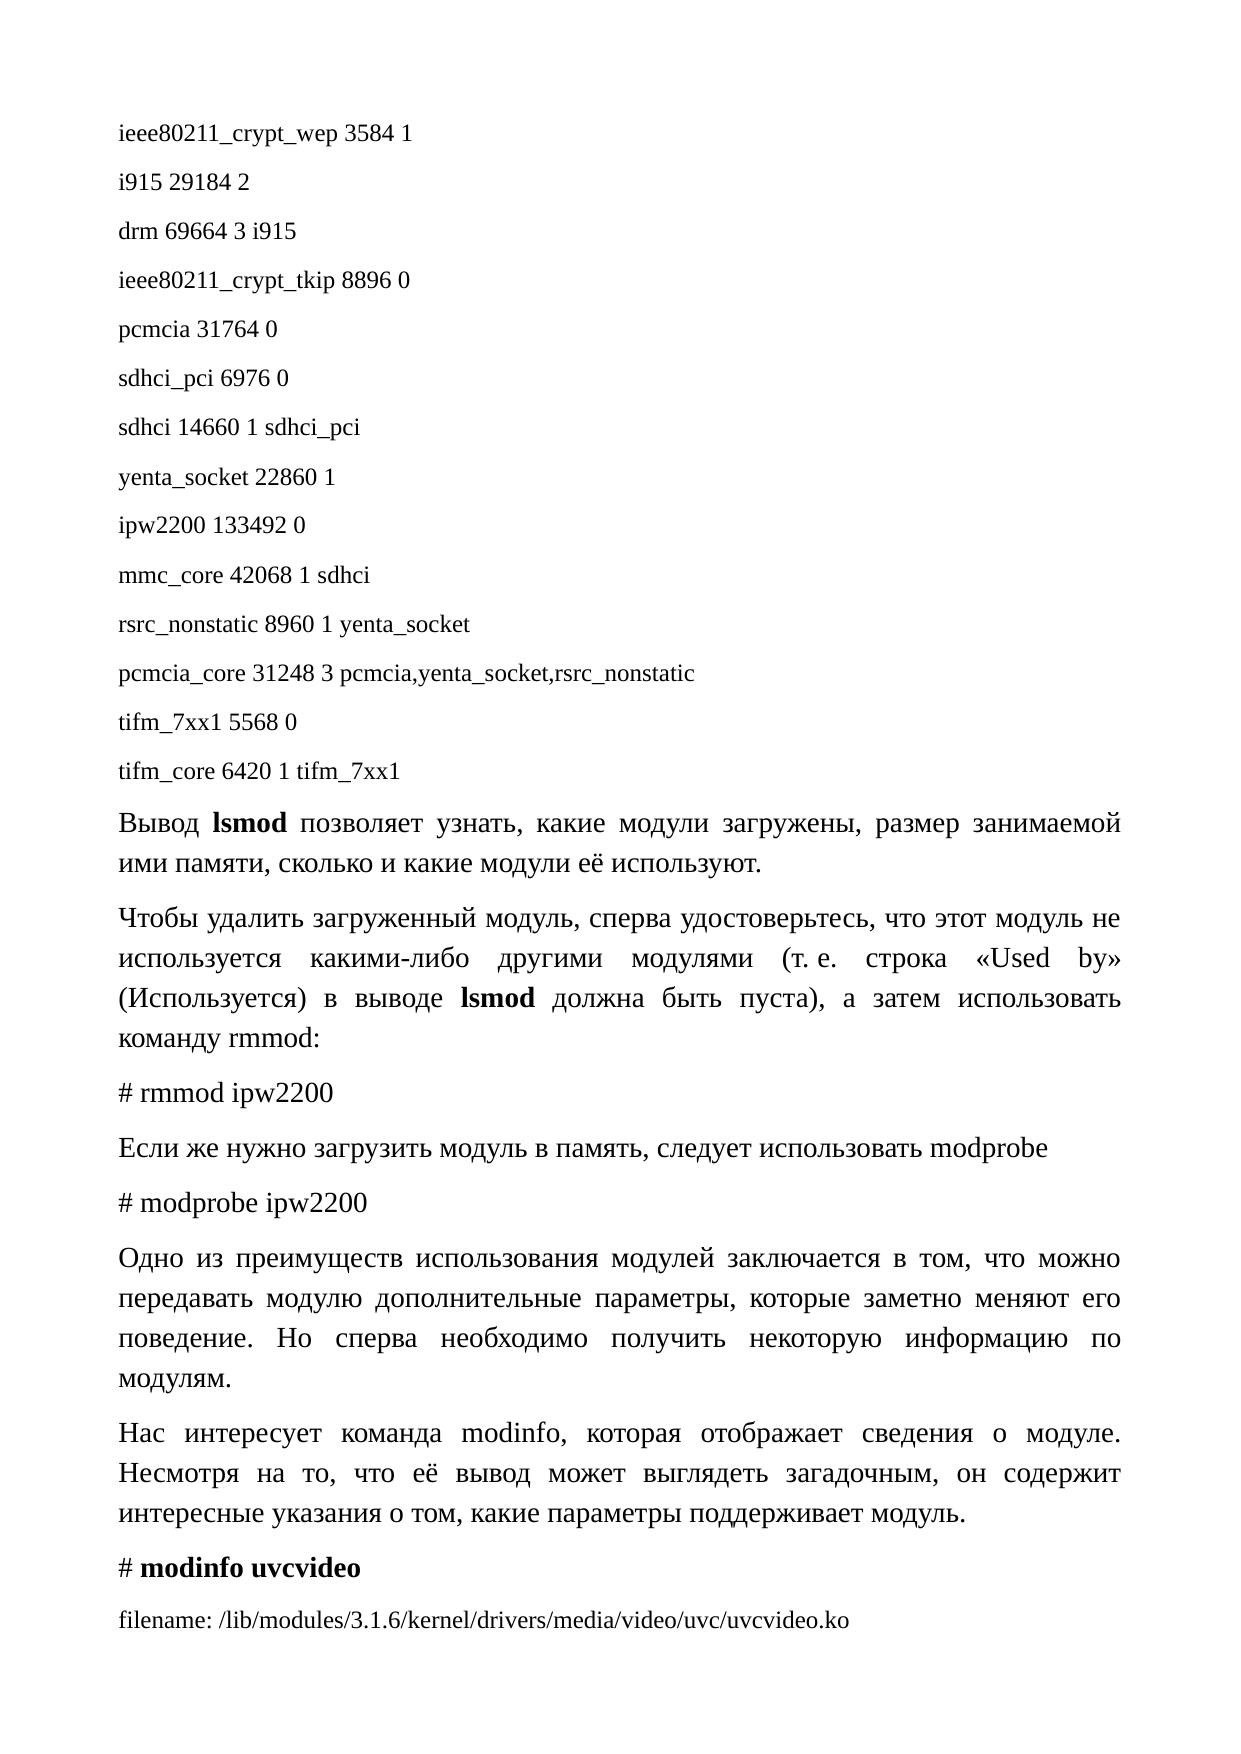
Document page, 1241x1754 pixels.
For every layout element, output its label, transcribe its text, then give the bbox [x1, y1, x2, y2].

text sdhci_pci 6976 0 [118, 363, 1122, 392]
text Чтобы удалить загруженный модуль, сперва удостоверьтесь, что этот модуль не используется какими-либо другими модулями (т. е. строка «Used by» (Используется) в выводе lsmod должна быть пуста), а затем использовать команду rmmod: [118, 900, 1122, 1054]
text rsrc_nonstatic 8960 1 yenta_socket [118, 609, 1122, 637]
text Одно из преимуществ использования модулей заключается в том, что можно передавать модулю дополнительные параметры, которые заметно меняют его поведение. Но сперва необходимо получить некоторую информацию по модулям. [118, 1240, 1122, 1394]
text mmc_core 42068 1 sdhci [118, 560, 1122, 588]
text pcmcia_core 31248 3 pcmcia,yenta_socket,rsrc_nonstatic [118, 658, 1122, 687]
text Нас интересует команда modinfo, которая отображает сведения о модуле. Несмотря на то, что её вывод может выглядеть загадочным, он содержит интересные указания о том, какие параметры поддерживает модуль. [118, 1415, 1122, 1529]
text pcmcia 31764 0 [118, 314, 1122, 343]
text yenta_socket 22860 1 [118, 462, 1122, 490]
text sdhci 14660 1 sdhci_pci [118, 412, 1122, 441]
text Вывод lsmod позволяет узнать, какие модули загружены, размер занимаемой ими памяти, сколько и какие модули её используют. [118, 805, 1122, 879]
text # modinfo uvcvideo [118, 1550, 1122, 1584]
text ipw2200 133492 0 [118, 511, 1122, 539]
text ieee80211_crypt_wep 3584 1 [118, 118, 1122, 147]
text tifm_core 6420 1 tifm_7xx1 [118, 756, 1122, 785]
text Если же нужно загрузить модуль в память, следует использовать modprobe [118, 1130, 1122, 1164]
text filename: /lib/modules/3.1.6/kernel/drivers/media/video/uvc/uvcvideo.ko [118, 1605, 1122, 1634]
text drm 69664 3 i915 [118, 216, 1122, 245]
text # modprobe ipw2200 [118, 1185, 1122, 1218]
text tifm_7xx1 5568 0 [118, 707, 1122, 736]
text i915 29184 2 [118, 167, 1122, 196]
text ieee80211_crypt_tkip 8896 0 [118, 265, 1122, 294]
text # rmmod ipw2200 [118, 1075, 1122, 1109]
